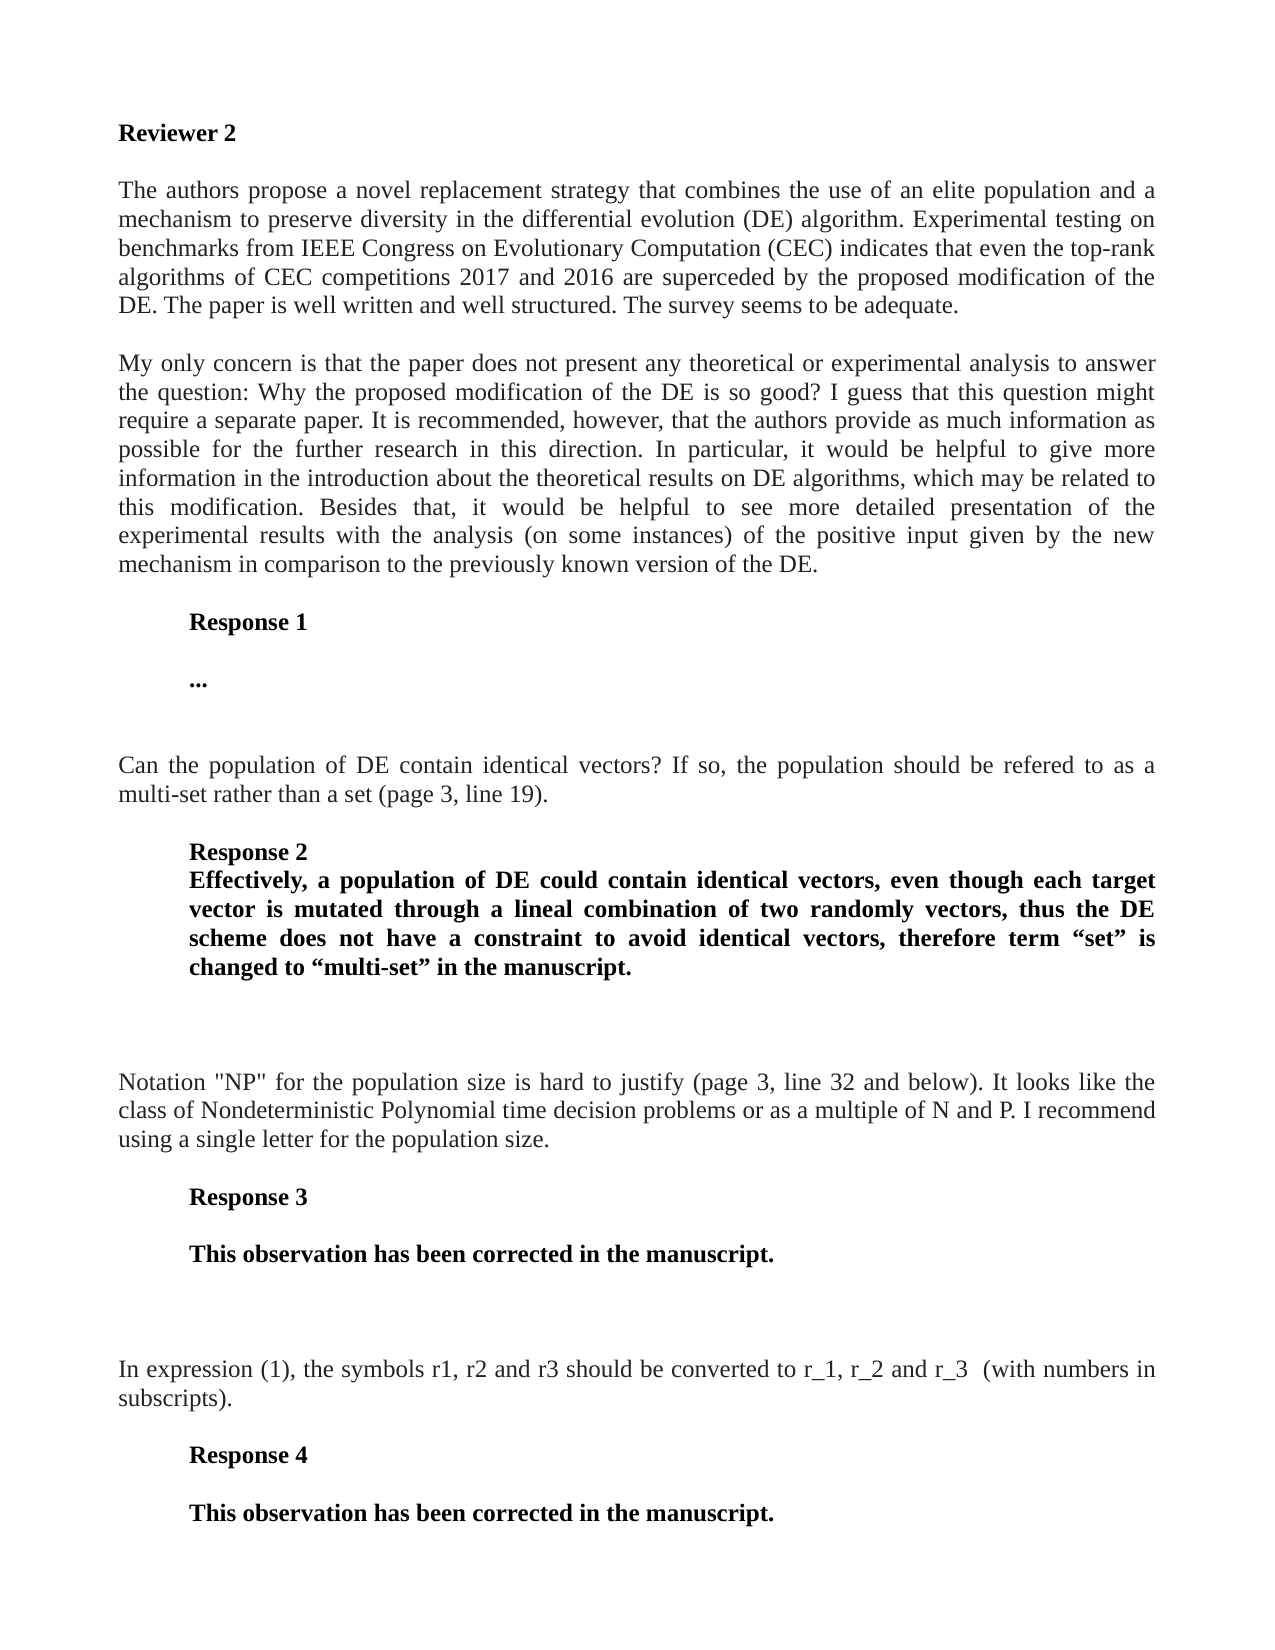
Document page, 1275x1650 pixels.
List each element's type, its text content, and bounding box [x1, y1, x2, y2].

text This observation has been corrected in the manuscript. [189, 1498, 1157, 1527]
text Response 2 [189, 837, 1157, 866]
text Can the population of DE contain identical vectors? If so, the population should be refered to as a multi-set rather than a set (page 3, line 19). [118, 751, 1157, 808]
text Effectively, a population of DE could contain identical vectors, even though each target vector is mutated through a lineal combination of two randomly vectors, thus the DE scheme does not have a constraint to avoid identical vectors, therefore term “set” is changed to “multi-set” in the manuscript. [189, 866, 1157, 981]
text Response 4 [189, 1441, 1157, 1469]
text Reviewer 2 [118, 118, 1157, 147]
text My only concern is that the paper does not present any theoretical or experimental analysis to answer the question: Why the proposed modification of the DE is so good? I guess that this question might require a separate paper. It is recommended, however, that the authors provide as much information as possible for the further research in this direction. In particular, it would be helpful to give more information in the introduction about the theoretical results on DE algorithms, which may be related to this modification. Besides that, it would be helpful to see more detailed presentation of the experimental results with the analysis (on some instances) of the positive input given by the new mechanism in comparison to the previously known version of the DE. [118, 348, 1157, 578]
text The authors propose a novel replacement strategy that combines the use of an elite population and a mechanism to preserve diversity in the differential evolution (DE) algorithm. Experimental testing on benchmarks from IEEE Congress on Evolutionary Computation (CEC) indicates that even the top-rank algorithms of CEC competitions 2017 and 2016 are superceded by the proposed modification of the DE. The paper is well written and well structured. The survey seems to be adequate. [118, 176, 1157, 319]
text ... [189, 664, 1157, 693]
text Response 1 [189, 607, 1157, 636]
text Response 3 [189, 1182, 1157, 1211]
text This observation has been corrected in the manuscript. [189, 1239, 1157, 1268]
text Notation "NP" for the population size is hard to justify (page 3, line 32 and below). It looks like the class of Nondeterministic Polynomial time decision problems or as a multiple of N and P. I recommend using a single letter for the population size. [118, 1067, 1157, 1153]
text In expression (1), the symbols r1, r2 and r3 should be converted to r_1, r_2 and r_3 (with numbers in subscripts). [118, 1354, 1157, 1412]
